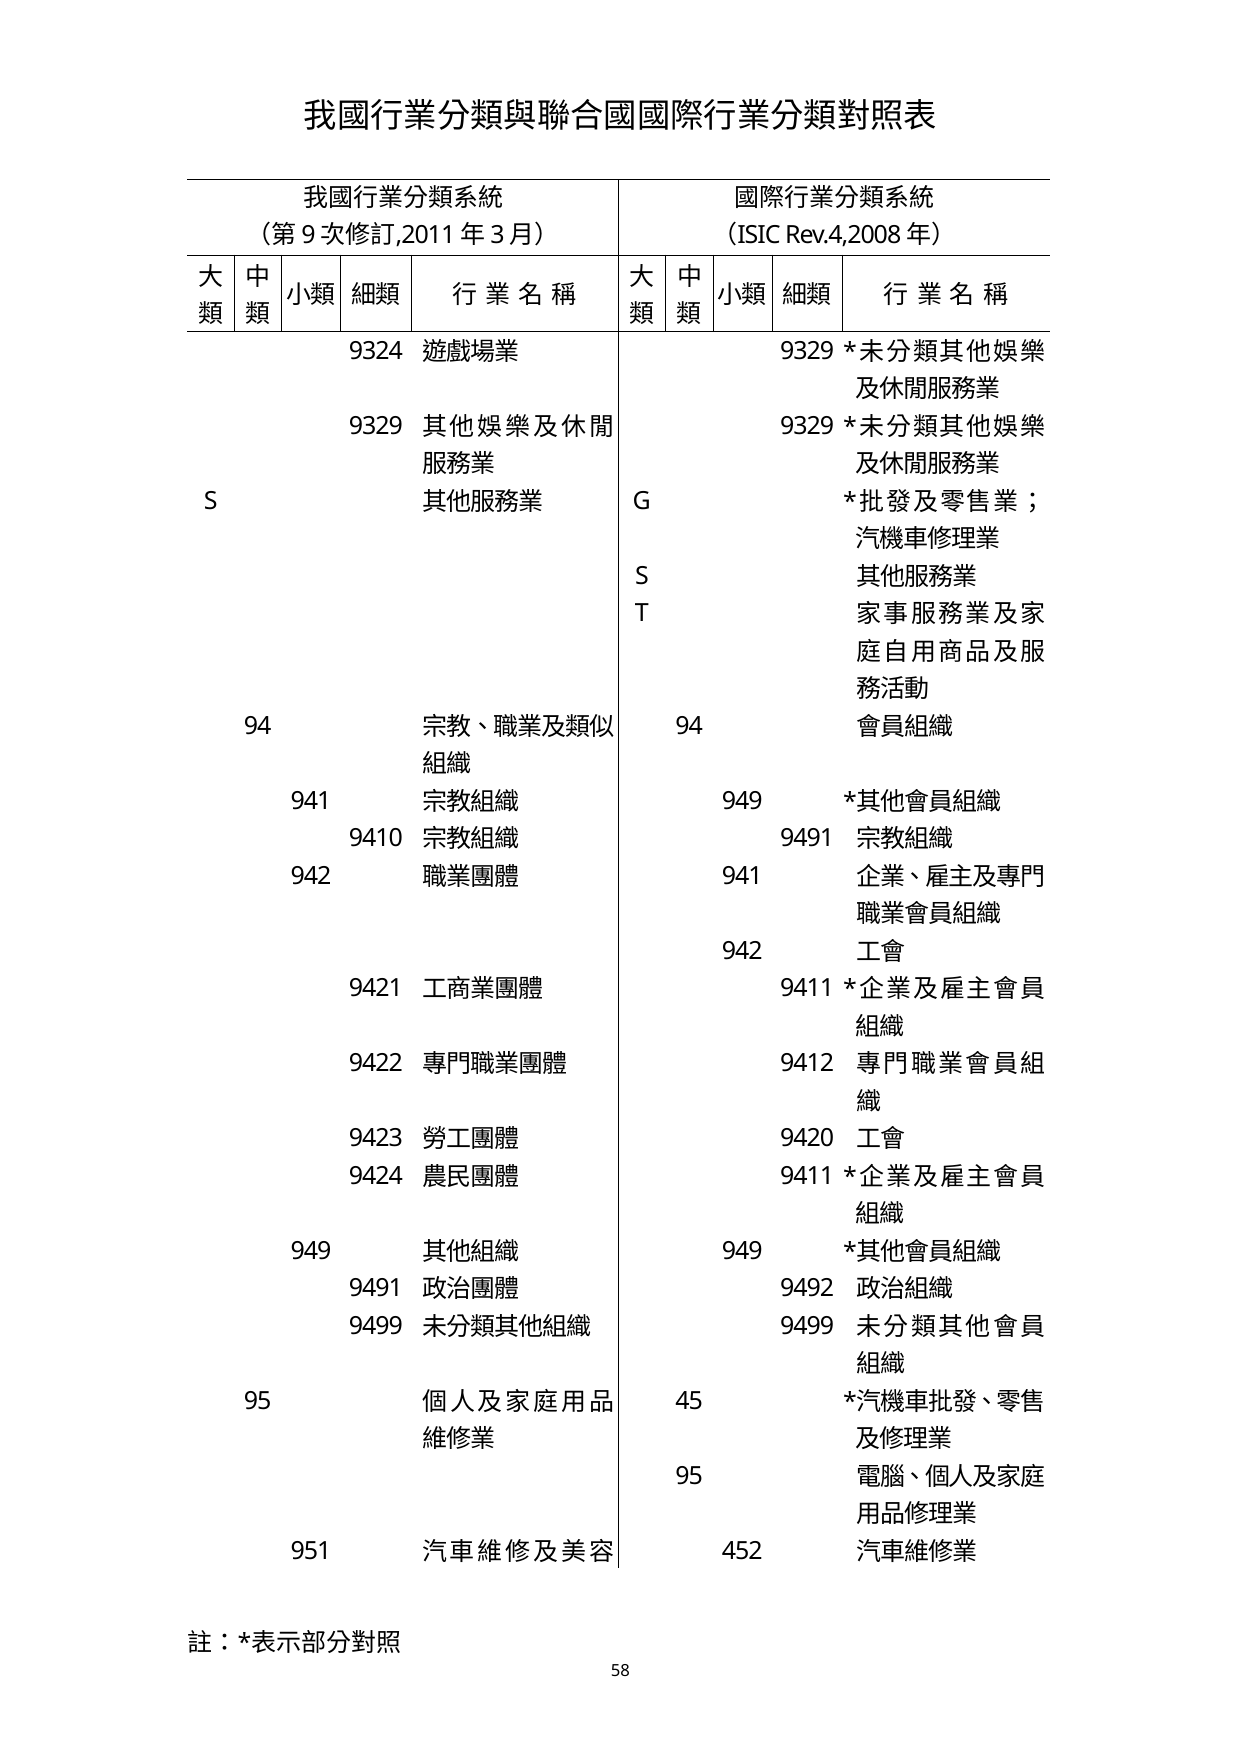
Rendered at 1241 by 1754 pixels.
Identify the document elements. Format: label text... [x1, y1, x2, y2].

table_cell [234, 818, 282, 856]
table_cell *其他會員組織 [843, 1231, 1050, 1268]
table_cell [713, 481, 772, 706]
table_cell [341, 781, 412, 818]
table_cell [282, 1268, 341, 1306]
table_cell [282, 1381, 341, 1531]
table_cell 中類 [235, 256, 281, 331]
table_cell [619, 968, 666, 1043]
table_cell 9412 [772, 1043, 843, 1118]
table_cell [619, 706, 666, 781]
table_cell 宗教組織 [843, 818, 1050, 856]
table_cell [341, 1531, 412, 1568]
table_cell [187, 332, 234, 406]
table_cell [666, 1306, 713, 1381]
table_cell [282, 1118, 341, 1156]
table_cell [234, 856, 282, 968]
table_cell 941 [282, 781, 341, 818]
table_cell [282, 968, 341, 1043]
table_cell *批發及零售業；汽機車修理業 其他服務業 家事服務業及家庭自用商品及服務活動 [843, 481, 1050, 706]
table_cell [187, 1118, 234, 1156]
table_cell 大類 [187, 256, 234, 331]
table_cell [187, 968, 234, 1043]
table_cell 其他服務業 [412, 481, 618, 706]
table_cell [234, 1231, 282, 1268]
table_cell [234, 1156, 282, 1231]
table_cell [666, 1156, 713, 1231]
table_cell 94 [666, 706, 713, 781]
table_cell 9424 [341, 1156, 412, 1231]
table_cell 職業團體 [412, 856, 618, 968]
table_cell 9329 [341, 406, 412, 481]
table_cell 遊戲場業 [412, 332, 618, 406]
table_cell [187, 1381, 234, 1531]
table_cell [619, 1381, 666, 1531]
table_cell 專門職業會員組織 [843, 1043, 1050, 1118]
table_cell 9420 [772, 1118, 843, 1156]
table_cell [772, 1531, 843, 1568]
table_cell [187, 1531, 234, 1568]
table_cell 45 95 [666, 1381, 713, 1531]
table_cell 其他組織 [412, 1231, 618, 1268]
table_cell 會員組織 [843, 706, 1050, 781]
table_cell [282, 481, 341, 706]
table_cell 9491 [341, 1268, 412, 1306]
table_cell 9411 [772, 968, 843, 1043]
table_cell S [187, 481, 234, 706]
table_cell 9491 [772, 818, 843, 856]
table_cell 949 [713, 1231, 772, 1268]
table_cell 農民團體 [412, 1156, 618, 1231]
table_cell [187, 1268, 234, 1306]
table_cell [772, 781, 843, 818]
table_cell [713, 1156, 772, 1231]
table_cell 942 [282, 856, 341, 968]
table_cell [713, 1043, 772, 1118]
table_cell *其他會員組織 [843, 781, 1050, 818]
table_cell 細類 [341, 256, 411, 331]
table_cell 工會 [843, 1118, 1050, 1156]
table_cell [341, 856, 412, 968]
table_cell [619, 332, 666, 406]
table_cell [619, 1268, 666, 1306]
table_cell [341, 481, 412, 706]
table_cell [187, 406, 234, 481]
table_cell [666, 1043, 713, 1118]
table_cell [341, 1231, 412, 1268]
table_cell 汽車維修及美容 [412, 1531, 618, 1568]
table_cell *企業及雇主會員組織 [843, 968, 1050, 1043]
table_cell [234, 332, 282, 406]
table_cell [666, 856, 713, 968]
table_cell [772, 1381, 843, 1531]
table_cell [619, 1043, 666, 1118]
table_cell 951 [282, 1531, 341, 1568]
table_cell [666, 1231, 713, 1268]
table_cell 949 [282, 1231, 341, 1268]
table_cell 宗教、職業及類似組織 [412, 706, 618, 781]
table_cell [713, 332, 772, 406]
table_cell *未分類其他娛樂及休閒服務業 [843, 332, 1050, 406]
table_cell [666, 481, 713, 706]
table_cell [666, 332, 713, 406]
table_cell [772, 856, 843, 968]
table_cell 94 [234, 706, 282, 781]
table_cell [187, 1306, 234, 1381]
table_cell 政治組織 [843, 1268, 1050, 1306]
table_cell *未分類其他娛樂及休閒服務業 [843, 406, 1050, 481]
table_cell [619, 1531, 666, 1568]
table_cell 9421 [341, 968, 412, 1043]
table_cell [282, 1306, 341, 1381]
table_cell [713, 1306, 772, 1381]
table_cell 細類 [773, 256, 842, 331]
table_cell 9499 [341, 1306, 412, 1381]
table_cell 9499 [772, 1306, 843, 1381]
table_cell G S T [619, 481, 666, 706]
table_cell [619, 1118, 666, 1156]
table_cell [282, 1043, 341, 1118]
table_cell 行 業 名 稱 [843, 256, 1050, 331]
table_cell [234, 1268, 282, 1306]
table_cell 政治團體 [412, 1268, 618, 1306]
table_cell [187, 1156, 234, 1231]
table_cell 個人及家庭用品維修業 [412, 1381, 618, 1531]
table_cell 9423 [341, 1118, 412, 1156]
table_cell [187, 706, 234, 781]
table_cell [619, 406, 666, 481]
table_cell [341, 1381, 412, 1531]
table_cell [282, 406, 341, 481]
table_cell [234, 1118, 282, 1156]
table_cell [666, 818, 713, 856]
table_cell [713, 1118, 772, 1156]
table_cell [619, 1306, 666, 1381]
table_cell [666, 968, 713, 1043]
table_cell [234, 1043, 282, 1118]
table_cell [234, 406, 282, 481]
table_cell [187, 856, 234, 968]
table_cell [282, 332, 341, 406]
table_cell [619, 1231, 666, 1268]
table_cell [666, 1531, 713, 1568]
table_cell [619, 781, 666, 818]
table_cell 95 [234, 1381, 282, 1531]
table_cell 949 [713, 781, 772, 818]
table_cell 勞工團體 [412, 1118, 618, 1156]
table_cell 941 942 [713, 856, 772, 968]
table_cell 452 [713, 1531, 772, 1568]
table_cell [234, 968, 282, 1043]
table_cell [187, 818, 234, 856]
table_cell [713, 1381, 772, 1531]
table_cell [234, 1531, 282, 1568]
table_cell 9324 [341, 332, 412, 406]
table_cell 小類 [282, 256, 340, 331]
table_cell [187, 1231, 234, 1268]
table_cell [282, 1156, 341, 1231]
table_cell 9410 [341, 818, 412, 856]
table_cell 小類 [714, 256, 772, 331]
table_cell [619, 818, 666, 856]
table_cell [666, 1268, 713, 1306]
table_cell [666, 1118, 713, 1156]
table_cell [772, 481, 843, 706]
table_cell 宗教組織 [412, 781, 618, 818]
table_header 國際行業分類系統 （ISIC Rev.4,2008年） [619, 180, 1050, 254]
table_cell [772, 1231, 843, 1268]
table_cell 企業、雇主及專門職業會員組織 工會 [843, 856, 1050, 968]
table_cell 行 業 名 稱 [412, 256, 618, 331]
table_cell 9411 [772, 1156, 843, 1231]
table_cell [666, 406, 713, 481]
table_header 我國行業分類系統 （第9次修訂,2011年3月） [187, 180, 618, 254]
table_cell [772, 706, 843, 781]
table_cell [187, 1043, 234, 1118]
table_cell 9422 [341, 1043, 412, 1118]
table_cell [666, 781, 713, 818]
table_cell 專門職業團體 [412, 1043, 618, 1118]
table_cell [187, 781, 234, 818]
table_cell 中類 [666, 256, 713, 331]
table_cell 9329 [772, 332, 843, 406]
table_cell *汽機車批發、零售及修理業 電腦、個人及家庭用品修理業 [843, 1381, 1050, 1531]
table_cell [713, 1268, 772, 1306]
table_cell 未分類其他會員組織 [843, 1306, 1050, 1381]
table_cell [713, 406, 772, 481]
table_cell *企業及雇主會員組織 [843, 1156, 1050, 1231]
table_cell [713, 818, 772, 856]
table_cell [234, 781, 282, 818]
table_cell [713, 968, 772, 1043]
table_cell [341, 706, 412, 781]
table_cell 汽車維修業 [843, 1531, 1050, 1568]
table_cell [619, 856, 666, 968]
table_cell [619, 1156, 666, 1231]
table_cell 9492 [772, 1268, 843, 1306]
table_cell [234, 481, 282, 706]
table_cell 9329 [772, 406, 843, 481]
table_cell [234, 1306, 282, 1381]
table_cell [282, 818, 341, 856]
table_cell 大類 [619, 256, 665, 331]
table_cell 其他娛樂及休閒服務業 [412, 406, 618, 481]
table_cell 未分類其他組織 [412, 1306, 618, 1381]
table_cell 宗教組織 [412, 818, 618, 856]
table_cell 工商業團體 [412, 968, 618, 1043]
table_cell [713, 706, 772, 781]
table_cell [282, 706, 341, 781]
